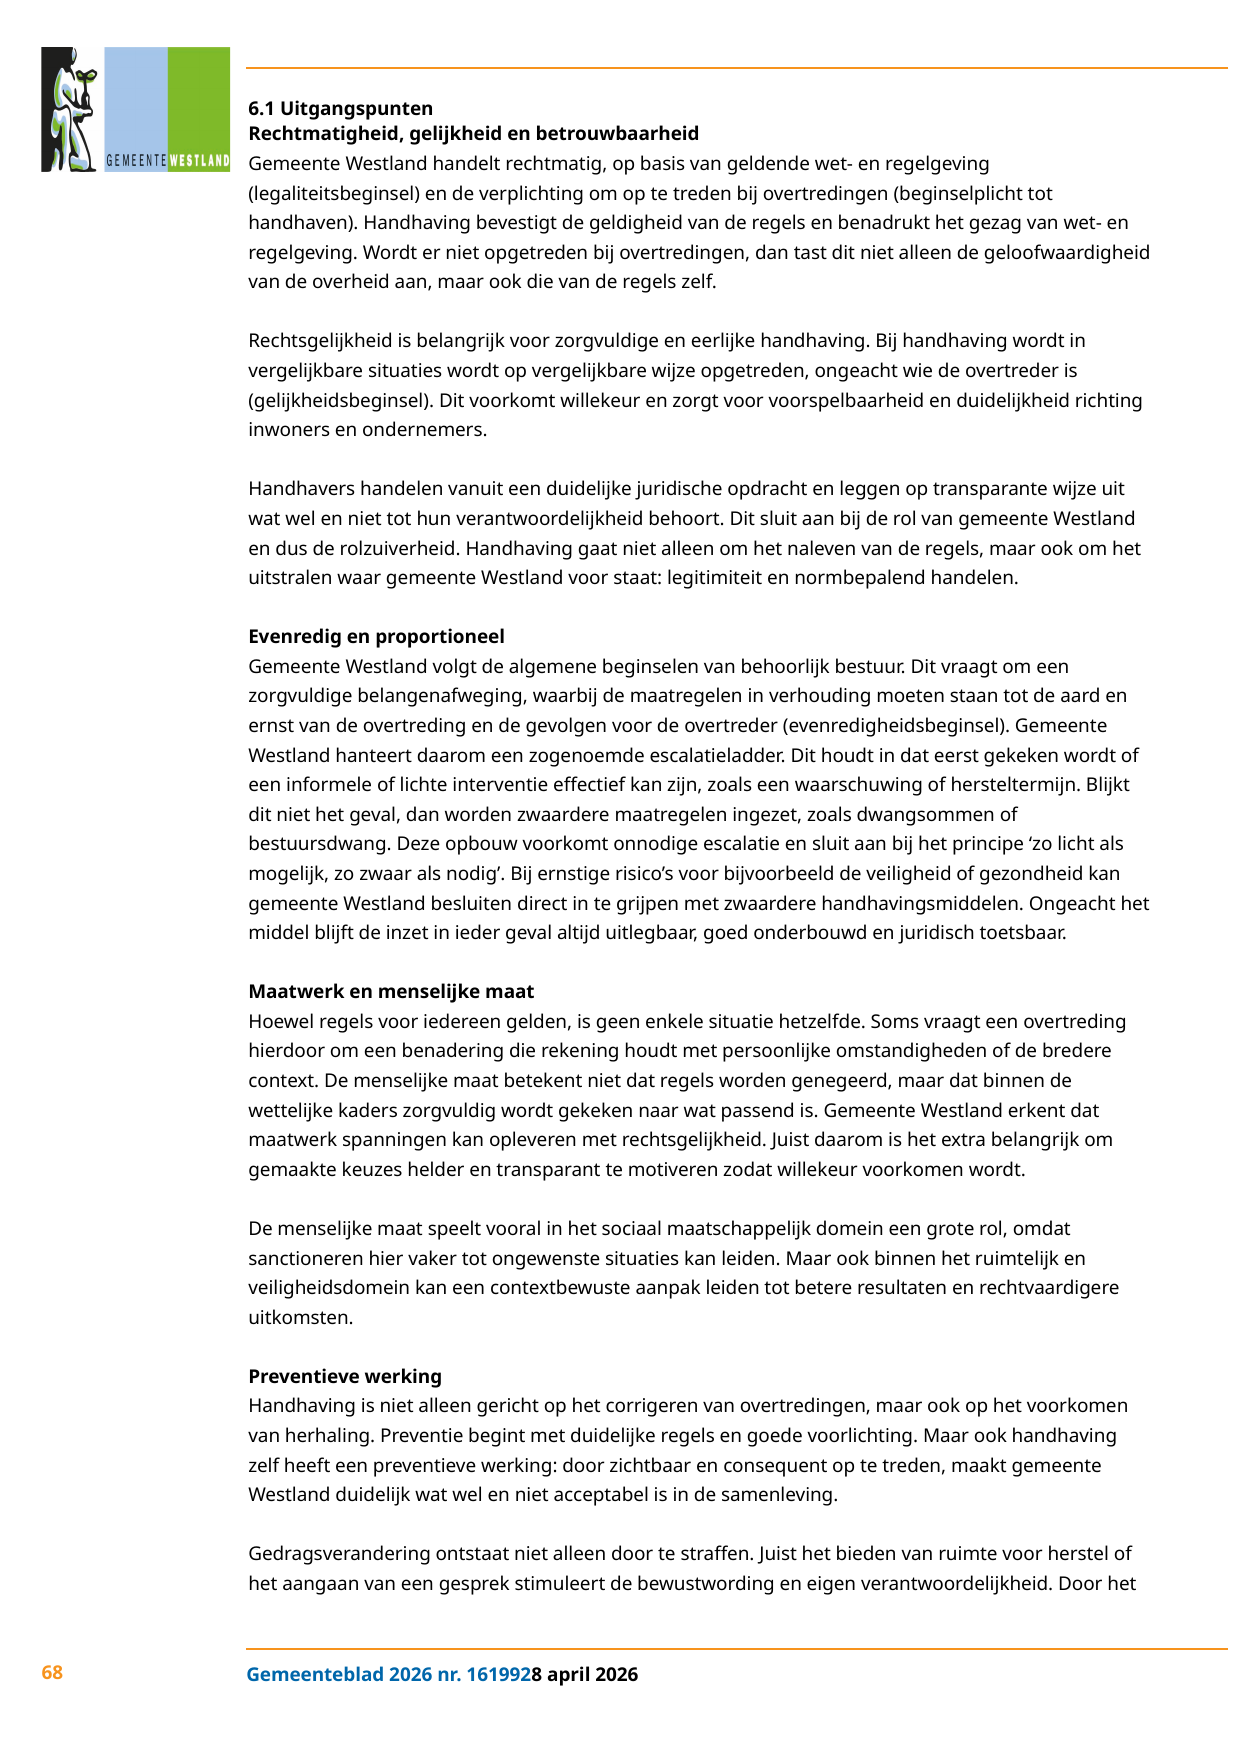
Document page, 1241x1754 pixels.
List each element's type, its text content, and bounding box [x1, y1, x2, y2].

text Rechtsgelijkheid is belangrijk voor zorgvuldige en eerlijke handhaving. Bij handhaving wordt in vergelijkbare situaties wordt op vergelijkbare wijze opgetreden, ongeacht wie de overtreder is (gelijkheidsbeginsel). Dit voorkomt willekeur en zorgt voor voorspelbaarheid en duidelijkheid richting inwoners en ondernemers. [248, 328, 1152, 442]
text De menselijke maat speelt vooral in het sociaal maatschappelijk domein een grote rol, omdat sanctioneren hier vaker tot ongewenste situaties kan leiden. Maar ook binnen het ruimtelijk en veiligheidsdomein kan een contextbewuste aanpak leiden tot betere resultaten en rechtvaardigere uitkomsten. [248, 1215, 1152, 1329]
text Gemeente Westland handelt rechtmatig, op basis van geldende wet- en regelgeving (legaliteitsbeginsel) en de verplichting om op te treden bij overtredingen (beginselplicht tot handhaven). Handhaving bevestigt de geldigheid van de regels en benadrukt het gezag van wet- en regelgeving. Wordt er niet opgetreden bij overtredingen, dan tast dit niet alleen de geloofwaardigheid van de overheid aan, maar ook die van de regels zelf. [248, 150, 1152, 294]
text Maatwerk en menselijke maat [248, 978, 1152, 1004]
text Preventieve werking [248, 1363, 1152, 1389]
text Handhavers handelen vanuit een duidelijke juridische opdracht en leggen op transparante wijze uit wat wel en niet tot hun verantwoordelijkheid behoort. Dit sluit aan bij de rol van gemeente Westland en dus de rolzuiverheid. Handhaving gaat niet alleen om het naleven van de regels, maar ook om het uitstralen waar gemeente Westland voor staat: legitimiteit en normbepalend handelen. [248, 476, 1152, 590]
text 6.1 Uitgangspunten [248, 95, 1152, 121]
text Hoewel regels voor iedereen gelden, is geen enkele situatie hetzelfde. Soms vraagt een overtreding hierdoor om een benadering die rekening houdt met persoonlijke omstandigheden of de bredere context. De menselijke maat betekent niet dat regels worden genegeerd, maar dat binnen de wettelijke kaders zorgvuldig wordt gekeken naar wat passend is. Gemeente Westland erkent dat maatwerk spanningen kan opleveren met rechtsgelijkheid. Juist daarom is het extra belangrijk om gemaakte keuzes helder en transparant te motiveren zodat willekeur voorkomen wordt. [248, 1008, 1152, 1182]
text Rechtmatigheid, gelijkheid en betrouwbaarheid [248, 121, 1152, 146]
text Evenredig en proportioneel [248, 623, 1152, 649]
text Gedragsverandering ontstaat niet alleen door te straffen. Juist het bieden van ruimte voor herstel of het aangaan van een gesprek stimuleert de bewustwording en eigen verantwoordelijkheid. Door het [248, 1541, 1152, 1596]
picture [41, 47, 231, 172]
text Handhaving is niet alleen gericht op het corrigeren van overtredingen, maar ook op het voorkomen van herhaling. Preventie begint met duidelijke regels en goede voorlichting. Maar ook handhaving zelf heeft een preventieve werking: door zichtbaar en consequent op te treden, maakt gemeente Westland duidelijk wat wel en niet acceptabel is in de samenleving. [248, 1393, 1152, 1507]
text Gemeente Westland volgt de algemene beginselen van behoorlijk bestuur. Dit vraagt om een zorgvuldige belangenafweging, waarbij de maatregelen in verhouding moeten staan tot de aard en ernst van de overtreding en de gevolgen voor de overtreder (evenredigheidsbeginsel). Gemeente Westland hanteert daarom een zogenoemde escalatieladder. Dit houdt in dat eerst gekeken wordt of een informele of lichte interventie effectief kan zijn, zoals een waarschuwing of hersteltermijn. Blijkt dit niet het geval, dan worden zwaardere maatregelen ingezet, zoals dwangsommen of bestuursdwang. Deze opbouw voorkomt onnodige escalatie en sluit aan bij het principe ‘zo licht als mogelijk, zo zwaar als nodig’. Bij ernstige risico’s voor bijvoorbeeld de veiligheid of gezondheid kan gemeente Westland besluiten direct in te grijpen met zwaardere handhavingsmiddelen. Ongeacht het middel blijft de inzet in ieder geval altijd uitlegbaar, goed onderbouwd en juridisch toetsbaar. [248, 653, 1152, 945]
